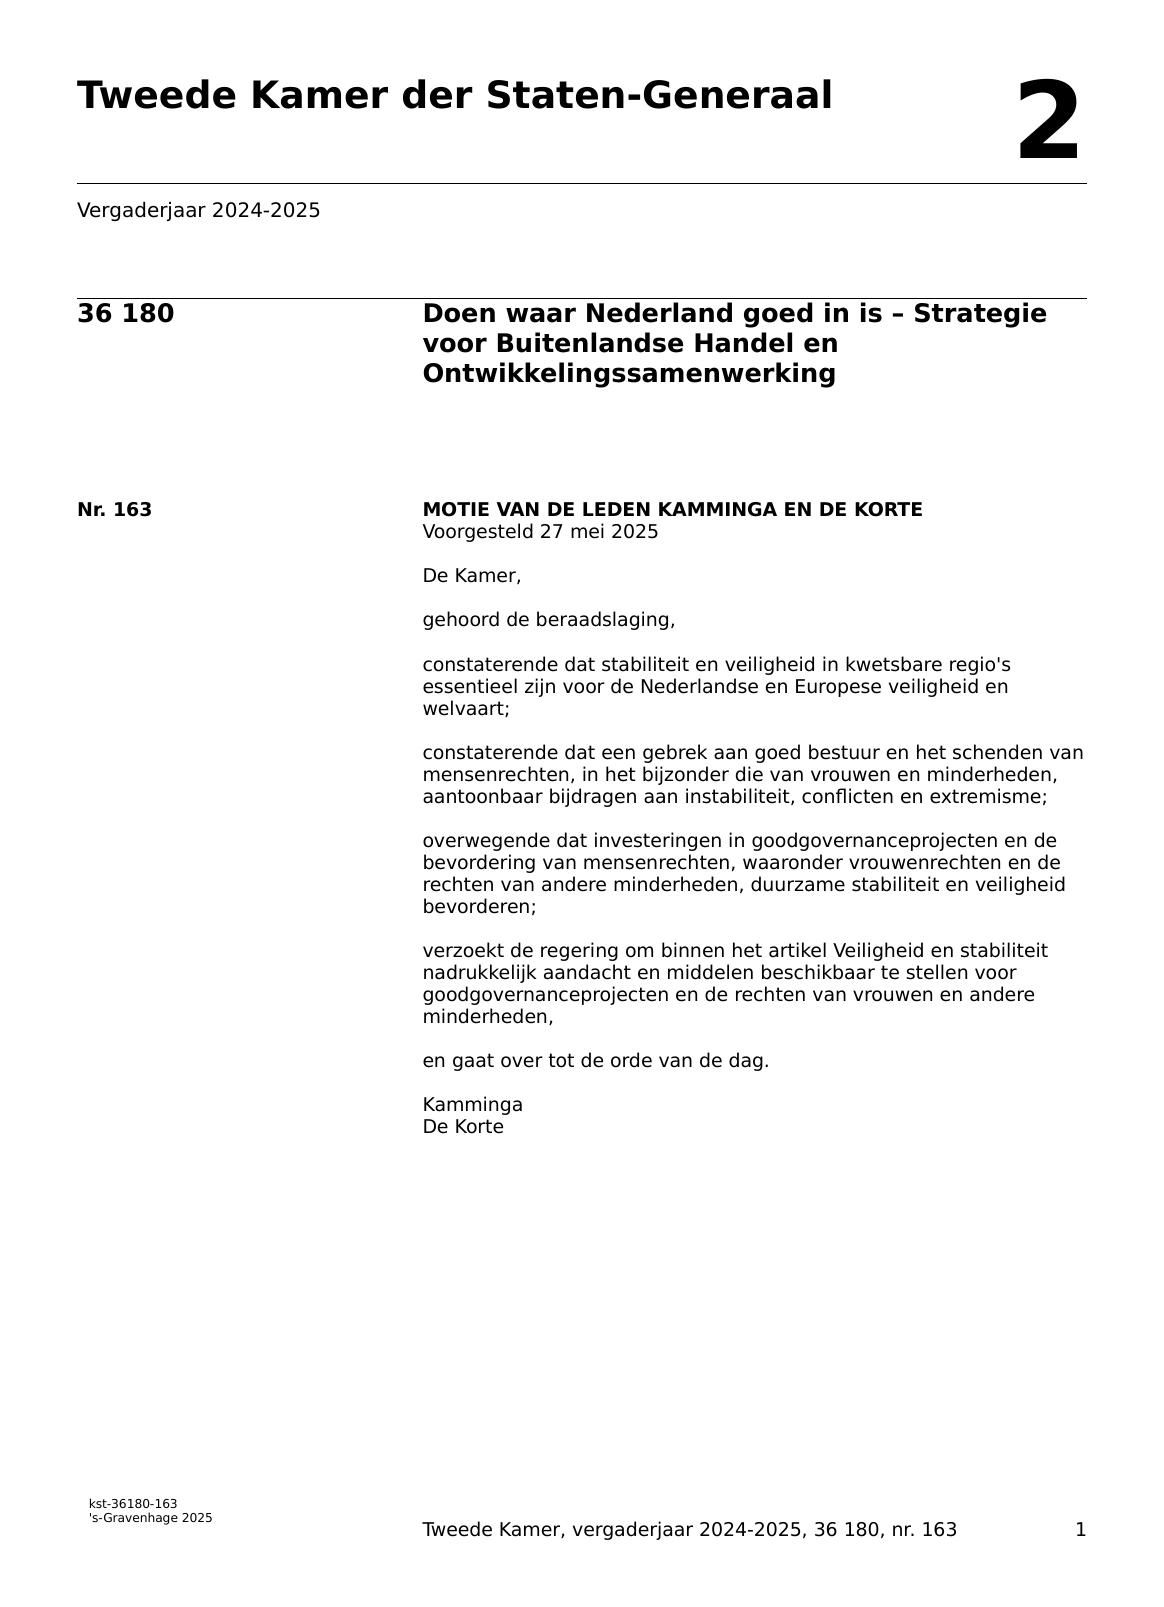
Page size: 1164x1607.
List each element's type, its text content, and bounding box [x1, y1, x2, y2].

text 's-Gravenhage 2025 [88, 1511, 323, 1525]
text verzoekt de regering om binnen het artikel Veiligheid en stabiliteit nadrukkelijk aandacht en middelen beschikbaar te stellen voor goodgovernanceprojecten en de rechten van vrouwen en andere minderheden, [422, 940, 1087, 1028]
text constaterende dat een gebrek aan goed bestuur en het schenden van mensenrechten, in het bijzonder die van vrouwen en minderheden, aantoonbaar bijdragen aan instabiliteit, conflicten en extremisme; [422, 742, 1087, 808]
text en gaat over tot de orde van de dag. [422, 1050, 1087, 1072]
text De Kamer, [422, 565, 1087, 587]
table_header Tweede Kamer der Staten-Generaal [77, 59, 886, 183]
table_header 2 [886, 59, 1087, 183]
text kst-36180-163 [88, 1497, 323, 1511]
subtitle Nr. 163 MOTIE VAN DE LEDEN KAMMINGA EN DE KORTE [77, 499, 1087, 521]
subtitle 36 180 Doen waar Nederland goed in is – Strategie voor Buitenlandse Handel en Ontwikkelingssamenwerking [77, 299, 1087, 388]
text Voorgesteld 27 mei 2025 [422, 521, 1087, 543]
text overwegende dat investeringen in goodgovernanceprojecten en de bevordering van mensenrechten, waaronder vrouwenrechten en de rechten van andere minderheden, duurzame stabiliteit en veiligheid bevorderen; [422, 830, 1087, 918]
text constaterende dat stabiliteit en veiligheid in kwetsbare regio's essentieel zijn voor de Nederlandse en Europese veiligheid en welvaart; [422, 653, 1087, 719]
text De Korte [422, 1116, 1087, 1138]
text Kamminga [422, 1094, 1087, 1116]
text gehoord de beraadslaging, [422, 609, 1087, 631]
table_cell Vergaderjaar 2024-2025 [77, 184, 1087, 298]
